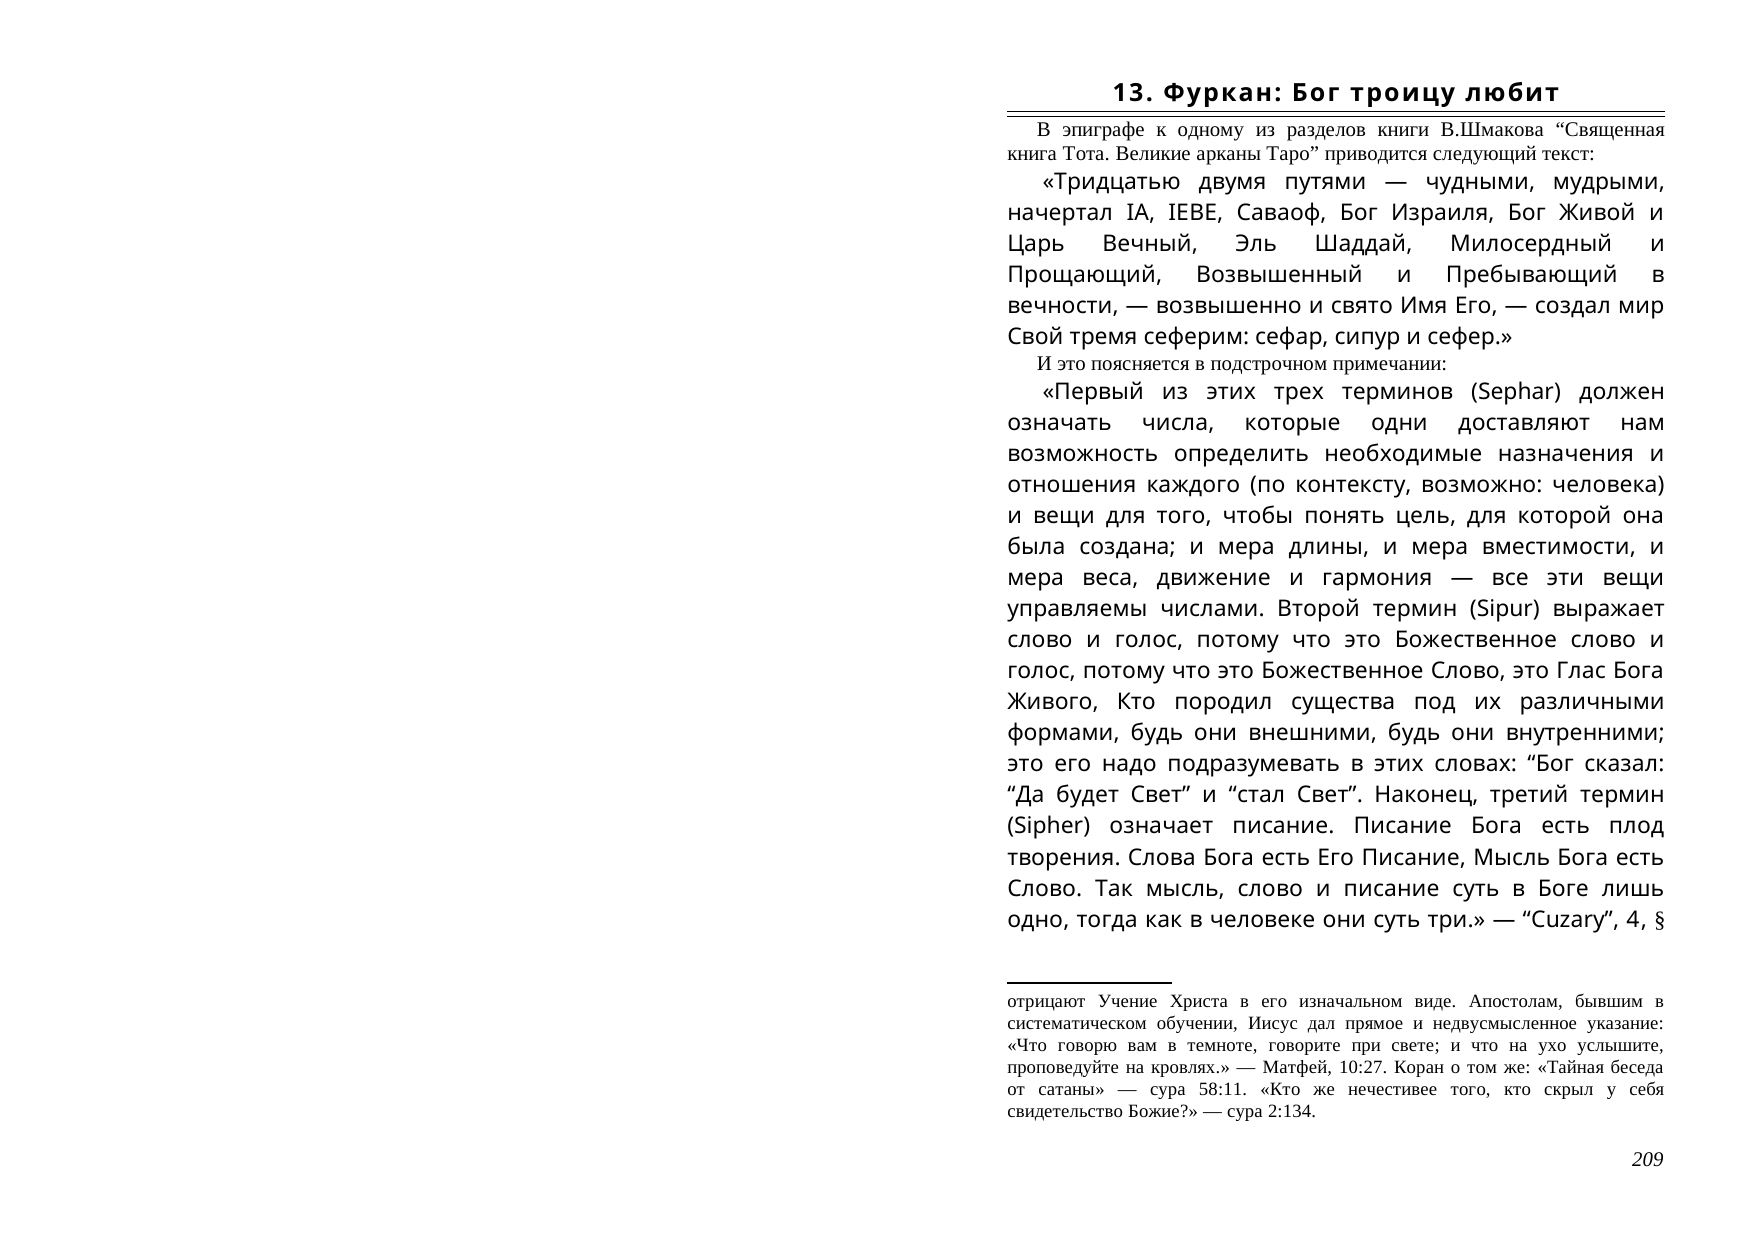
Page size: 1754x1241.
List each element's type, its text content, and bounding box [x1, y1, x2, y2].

text «Первый из этих трех терминов (Sephar) должен означать числа, которые одни доставляют нам возможность определить необходимые назначения и отношения каждого (по контексту, возможно: человека) и вещи для того, чтобы понять цель, для которой она была создана; и мера длины, и мера вместимости, и мера веса, движение и гармония — все эти вещи управляемы числами. Второй термин (Sipur) выражает слово и голос, потому что это Божественное слово и голос, потому что это Божественное Слово, это Глас Бога Живого, Кто породил существа под их различными формами, будь они внешними, будь они внутренними; это его надо подразумевать в этих словах: “Бог сказал: “Да будет Свет” и “стал Свет”. Наконец, третий термин (Sipher) означает писание. Писание Бога есть плод творения. Слова Бога есть Его Писание, Мысль Бога есть Слово. Так мысль, слово и писание суть в Боге лишь одно, тогда как в человеке они суть три.» — “Cuzary”, 4, § [1007, 375, 1665, 934]
text «Тридцатью двумя путями — чудными, мудрыми, начертал IA, IEBE, Саваоф, Бог Израиля, Бог Живой и Царь Вечный, Эль Шаддай, Милосердный и Прощающий, Возвышенный и Пребывающий в вечности, — возвышенно и свято Имя Его, — создал мир Свой тремя сеферим: сефар, сипур и сефер.» [1007, 164, 1665, 351]
text отрицают Учение Христа в его изначальном виде. Апостолам, бывшим в систематическом обучении, Иисус дал прямое и недвусмысленное указание: «Что говорю вам в темноте, говорите при свете; и что на ухо услышите, проповедуйте на кровлях.» — Матфей, 10:27. Коран о том же: «Тайная беседа от сатаны» — сура 58:11. «Кто же нечестивее того, кто скрыл у себя свидетельство Божие?» — сура 2:134. [1007, 989, 1665, 1122]
text В эпиграфе к одному из разделов книги В.Шмакова “Священная книга Тота. Великие арканы Таро” приводится следующий текст: [1007, 117, 1665, 164]
text И это поясняется в подстрочном примечании: [1007, 351, 1665, 375]
